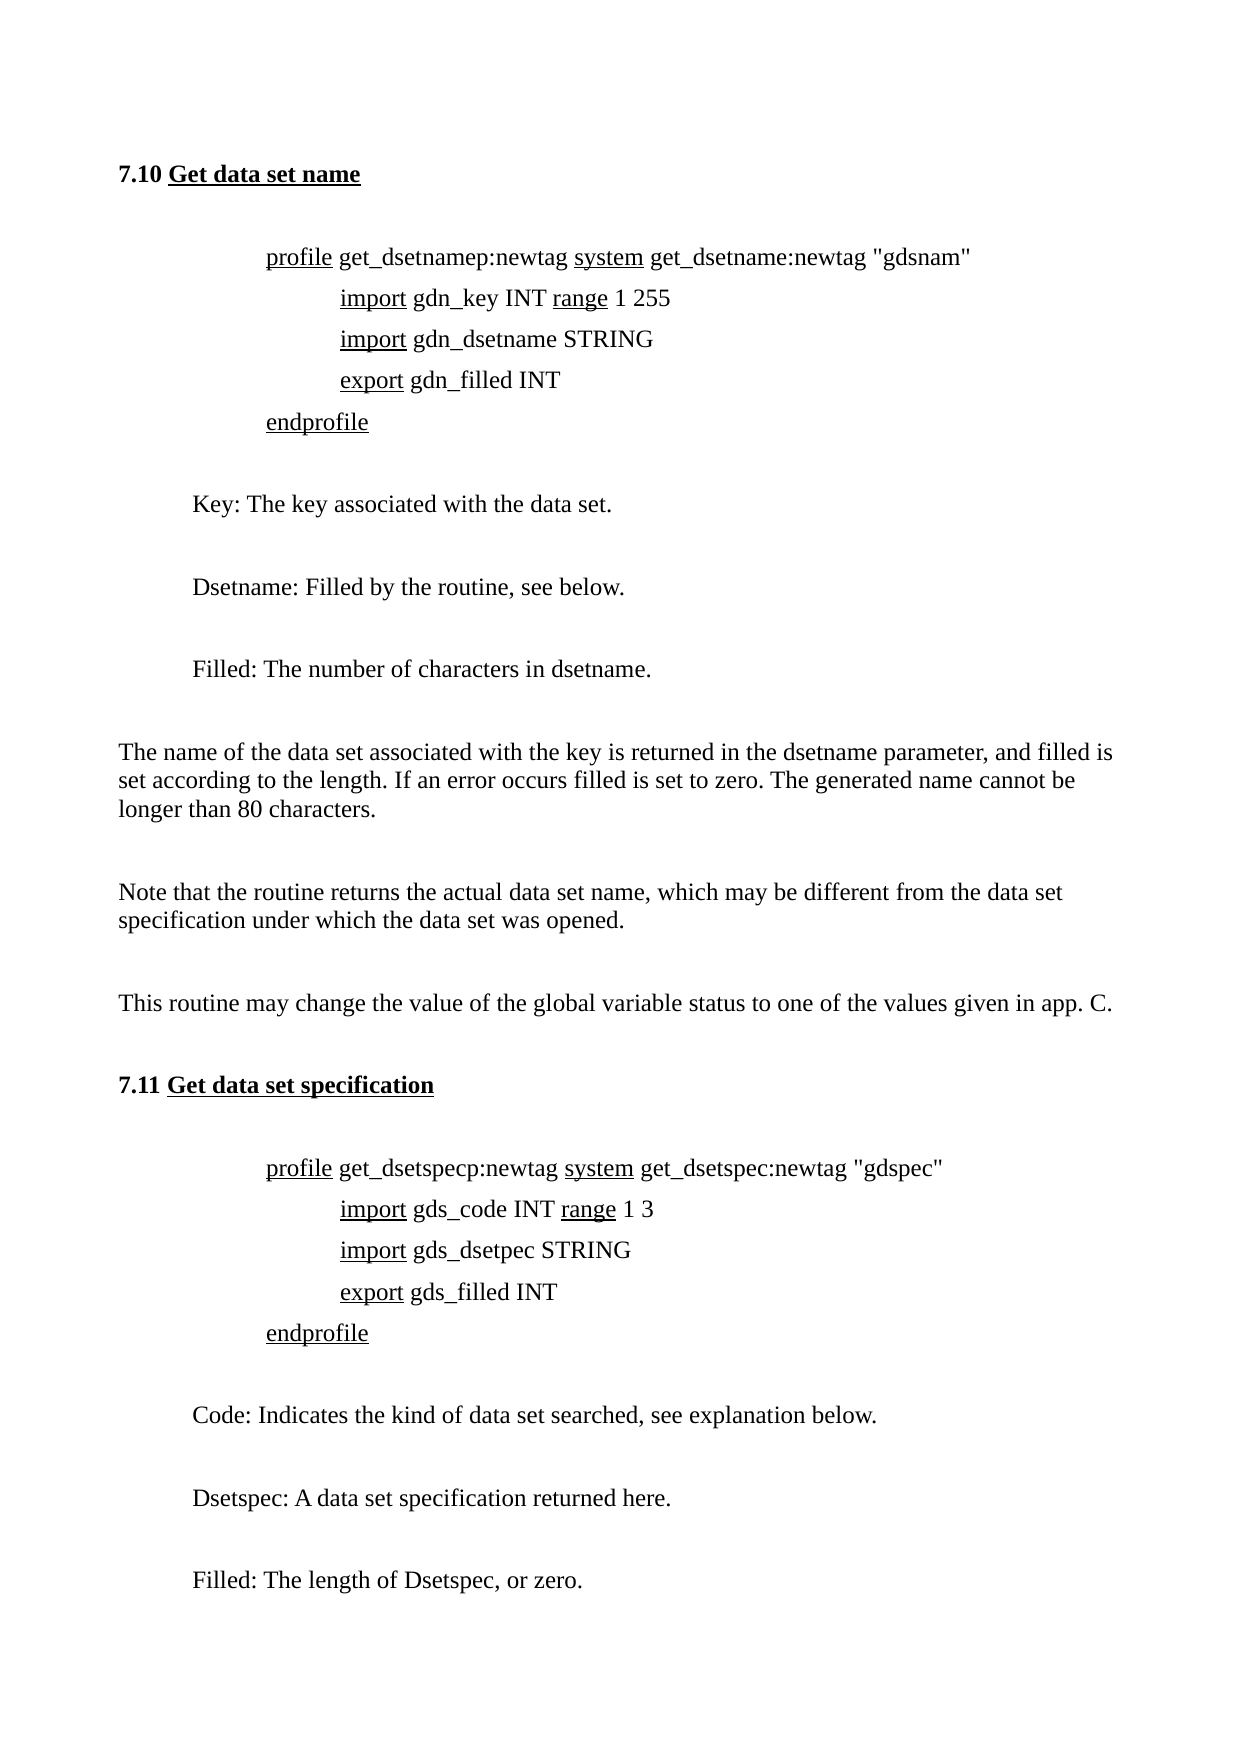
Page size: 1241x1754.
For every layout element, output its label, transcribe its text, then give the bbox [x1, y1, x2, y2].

text Dsetspec: A data set specification returned here. [118, 1483, 1122, 1512]
text profile get_dsetnamep:newtag system get_dsetname:newtag "gdsnam" [118, 242, 1122, 271]
text Code: Indicates the kind of data set searched, see explanation below. [118, 1401, 1122, 1429]
text endprofile [118, 407, 1122, 436]
text export gds_filled INT [118, 1277, 1122, 1306]
text import gdn_dsetname STRING [118, 324, 1122, 353]
text import gdn_key INT range 1 255 [118, 283, 1122, 312]
text Filled: The number of characters in dsetname. [118, 654, 1122, 683]
text profile get_dsetspecp:newtag system get_dsetspec:newtag "gdspec" [118, 1153, 1122, 1182]
text import gds_dsetpec STRING [118, 1236, 1122, 1264]
text 7.10 Get data set name [118, 159, 1122, 188]
text export gdn_filled INT [118, 366, 1122, 394]
text Filled: The length of Dsetspec, or zero. [118, 1566, 1122, 1594]
text Dsetname: Filled by the routine, see below. [118, 572, 1122, 601]
text This routine may change the value of the global variable status to one of the values given in app. C. [118, 988, 1122, 1017]
text Note that the routine returns the actual data set name, which may be different from the data set specification under which the data set was opened. [118, 877, 1122, 934]
text endprofile [118, 1318, 1122, 1347]
text Key: The key associated with the data set. [118, 489, 1122, 518]
text 7.11 Get data set specification [118, 1071, 1122, 1099]
text import gds_code INT range 1 3 [118, 1194, 1122, 1223]
text The name of the data set associated with the key is returned in the dsetname parameter, and filled is set according to the length. If an error occurs filled is set to zero. The generated name cannot be longer than 80 characters. [118, 737, 1122, 823]
